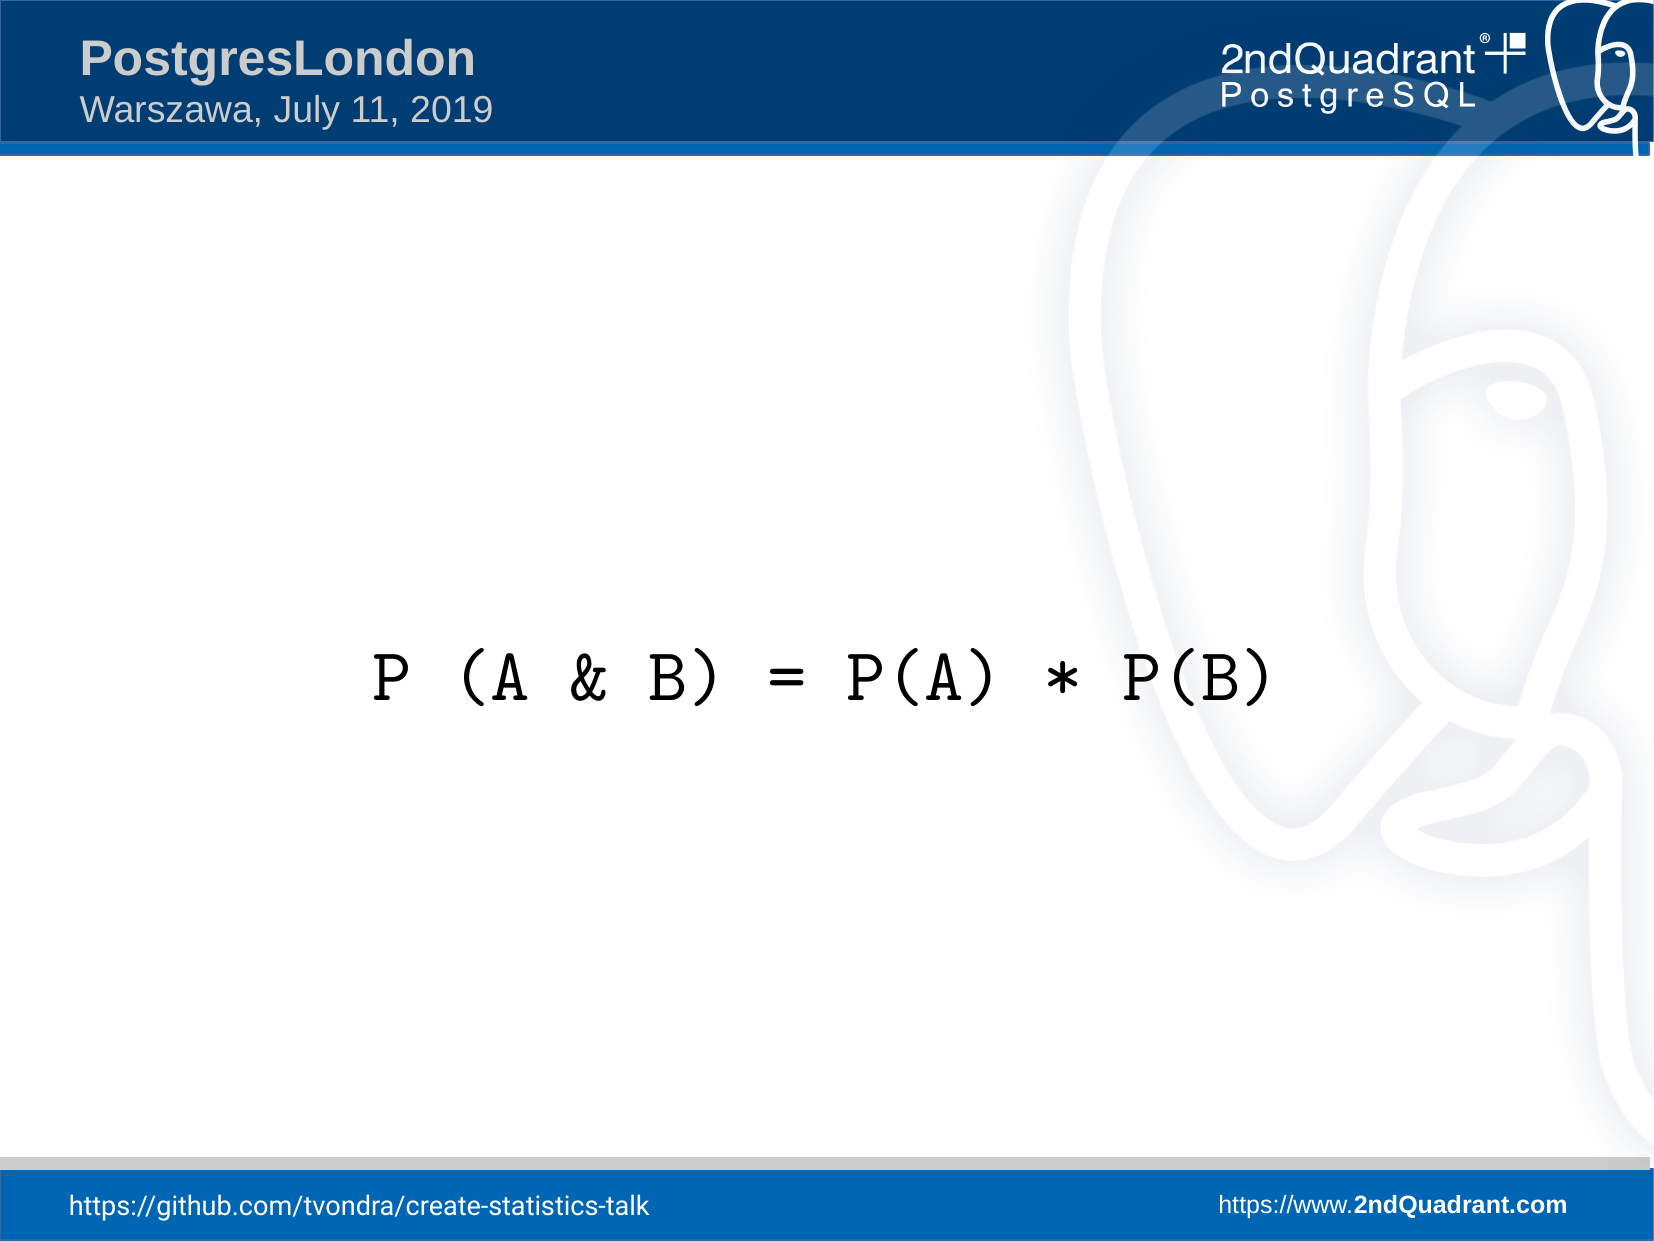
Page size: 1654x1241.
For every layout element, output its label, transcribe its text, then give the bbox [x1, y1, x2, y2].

list P (A & B) = P(A) * P(B) [82, 301, 1571, 1022]
picture [632, 0, 1654, 1241]
